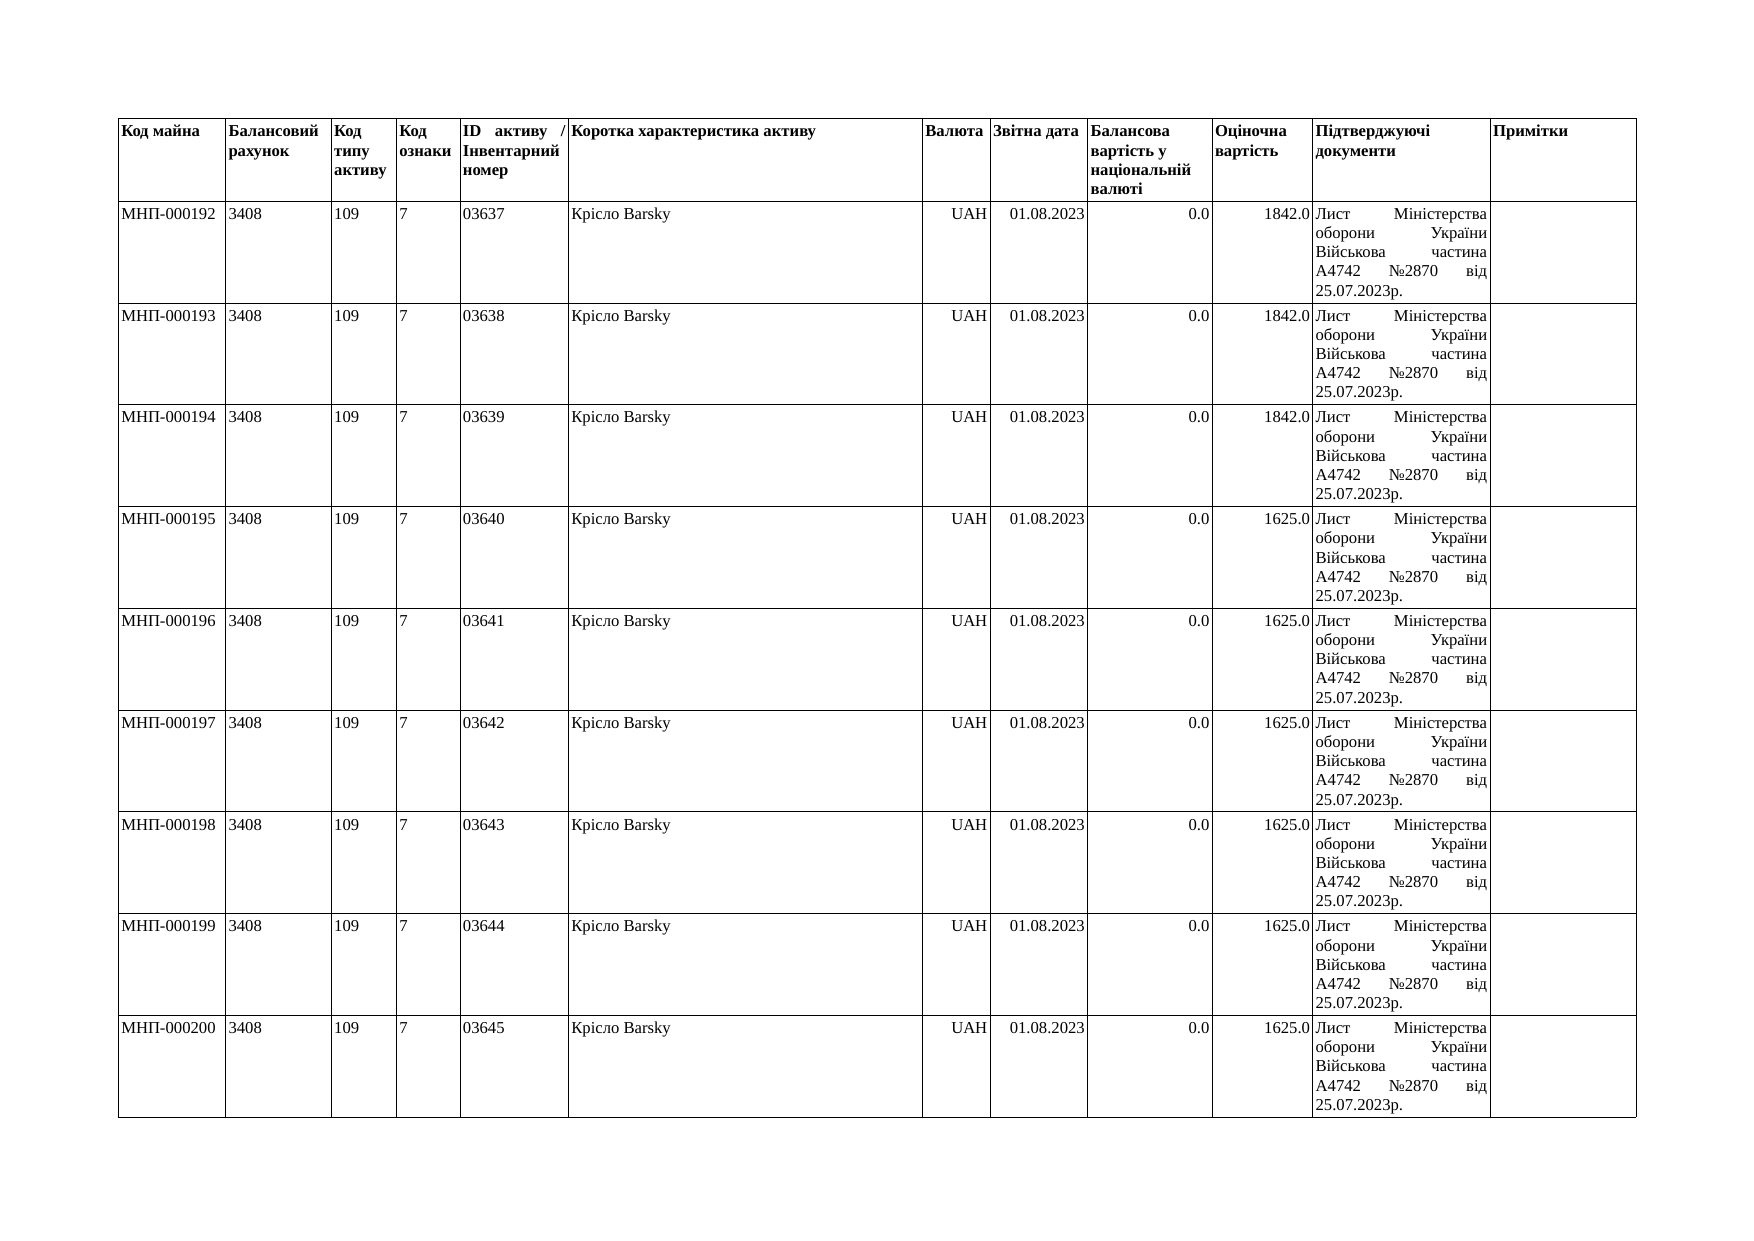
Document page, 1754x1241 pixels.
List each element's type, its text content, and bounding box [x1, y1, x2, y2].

table_cell Лист Міністерства оборони України Військова частина А4742 №2870 від 25.07.2023р. [1313, 1016, 1490, 1117]
table_cell 109 [332, 507, 396, 608]
table_cell Крісло Barsky [569, 609, 922, 709]
table_cell 7 [397, 405, 460, 506]
table_header Валюта [923, 119, 990, 201]
table_cell Лист Міністерства оборони України Військова частина А4742 №2870 від 25.07.2023р. [1313, 609, 1490, 709]
table_cell Лист Міністерства оборони України Військова частина А4742 №2870 від 25.07.2023р. [1313, 812, 1490, 913]
table_cell 109 [332, 609, 396, 709]
table_cell 7 [397, 914, 460, 1015]
table_cell 109 [332, 1016, 396, 1117]
table_cell МНП-000192 [119, 202, 225, 302]
table_cell МНП-000194 [119, 405, 225, 506]
table_cell 03643 [461, 812, 568, 913]
table_header Підтверджуючі документи [1313, 119, 1490, 201]
table_cell UAH [923, 405, 990, 506]
table_cell [1491, 914, 1636, 1015]
table_cell 109 [332, 812, 396, 913]
table_header Балансова вартість у національній валюті [1088, 119, 1212, 201]
table_cell 01.08.2023 [991, 914, 1087, 1015]
table_cell 1625.0 [1213, 609, 1312, 709]
table_cell 109 [332, 202, 396, 302]
table_cell 0.0 [1088, 609, 1212, 709]
table_cell 109 [332, 711, 396, 811]
table_cell 1625.0 [1213, 1016, 1312, 1117]
table_cell Крісло Barsky [569, 812, 922, 913]
table_cell 3408 [226, 711, 331, 811]
table_cell UAH [923, 1016, 990, 1117]
table_cell 1625.0 [1213, 914, 1312, 1015]
table_cell 03640 [461, 507, 568, 608]
table_cell 109 [332, 914, 396, 1015]
table_cell Лист Міністерства оборони України Військова частина А4742 №2870 від 25.07.2023р. [1313, 507, 1490, 608]
table_cell 7 [397, 812, 460, 913]
table_cell 0.0 [1088, 304, 1212, 404]
table_cell UAH [923, 507, 990, 608]
table_cell UAH [923, 609, 990, 709]
table_cell 01.08.2023 [991, 405, 1087, 506]
table_cell 1625.0 [1213, 812, 1312, 913]
table_cell 109 [332, 405, 396, 506]
table_cell МНП-000195 [119, 507, 225, 608]
table_cell 7 [397, 711, 460, 811]
table_cell 1842.0 [1213, 304, 1312, 404]
table_cell МНП-000197 [119, 711, 225, 811]
table_cell 3408 [226, 812, 331, 913]
table_cell 3408 [226, 405, 331, 506]
table_cell 7 [397, 609, 460, 709]
table_cell [1491, 507, 1636, 608]
table_cell 03639 [461, 405, 568, 506]
table_cell 3408 [226, 1016, 331, 1117]
table_cell 3408 [226, 914, 331, 1015]
table_cell Лист Міністерства оборони України Військова частина А4742 №2870 від 25.07.2023р. [1313, 405, 1490, 506]
table_cell UAH [923, 914, 990, 1015]
table_cell МНП-000196 [119, 609, 225, 709]
table_cell 0.0 [1088, 812, 1212, 913]
table_cell 0.0 [1088, 711, 1212, 811]
table_cell 01.08.2023 [991, 202, 1087, 302]
table_cell 109 [332, 304, 396, 404]
table_cell 1625.0 [1213, 507, 1312, 608]
table_cell [1491, 304, 1636, 404]
table_cell 0.0 [1088, 202, 1212, 302]
table_cell 1842.0 [1213, 202, 1312, 302]
table_header Примітки [1491, 119, 1636, 201]
table_cell 03637 [461, 202, 568, 302]
table_cell 03641 [461, 609, 568, 709]
table_cell Крісло Barsky [569, 507, 922, 608]
table_cell 3408 [226, 609, 331, 709]
table_cell Лист Міністерства оборони України Військова частина А4742 №2870 від 25.07.2023р. [1313, 304, 1490, 404]
table_cell [1491, 609, 1636, 709]
table_cell Лист Міністерства оборони України Військова частина А4742 №2870 від 25.07.2023р. [1313, 202, 1490, 302]
table_cell МНП-000193 [119, 304, 225, 404]
table_cell 7 [397, 1016, 460, 1117]
table_cell 01.08.2023 [991, 812, 1087, 913]
table_cell 01.08.2023 [991, 711, 1087, 811]
table_cell 0.0 [1088, 405, 1212, 506]
table_cell Крісло Barsky [569, 1016, 922, 1117]
table_cell 01.08.2023 [991, 609, 1087, 709]
table_header Коротка характеристика активу [569, 119, 922, 201]
table_cell 0.0 [1088, 914, 1212, 1015]
table_cell МНП-000198 [119, 812, 225, 913]
table_cell Крісло Barsky [569, 405, 922, 506]
table_cell [1491, 812, 1636, 913]
table_cell 7 [397, 507, 460, 608]
table_cell МНП-000199 [119, 914, 225, 1015]
table_cell 01.08.2023 [991, 507, 1087, 608]
table_header ID активу / Інвентарний номер [461, 119, 568, 201]
table_cell 03644 [461, 914, 568, 1015]
table_cell 01.08.2023 [991, 1016, 1087, 1117]
table_cell Крісло Barsky [569, 304, 922, 404]
table_cell [1491, 1016, 1636, 1117]
table_cell 3408 [226, 304, 331, 404]
table_header Код майна [119, 119, 225, 201]
table_header Балансовий рахунок [226, 119, 331, 201]
table_header Код ознаки [397, 119, 460, 201]
table_cell Крісло Barsky [569, 711, 922, 811]
table_cell UAH [923, 202, 990, 302]
table_cell 03638 [461, 304, 568, 404]
table_cell 1625.0 [1213, 711, 1312, 811]
table_cell 01.08.2023 [991, 304, 1087, 404]
table_cell Лист Міністерства оборони України Військова частина А4742 №2870 від 25.07.2023р. [1313, 914, 1490, 1015]
table_header Код типу активу [332, 119, 396, 201]
table_cell 3408 [226, 507, 331, 608]
table_cell UAH [923, 304, 990, 404]
table_cell 7 [397, 304, 460, 404]
table_cell Крісло Barsky [569, 914, 922, 1015]
table_cell [1491, 202, 1636, 302]
table_header Звітна дата [991, 119, 1087, 201]
table_cell 03645 [461, 1016, 568, 1117]
table_cell Крісло Barsky [569, 202, 922, 302]
table_cell 0.0 [1088, 507, 1212, 608]
table_cell [1491, 711, 1636, 811]
table_cell 0.0 [1088, 1016, 1212, 1117]
table_cell UAH [923, 711, 990, 811]
table_cell МНП-000200 [119, 1016, 225, 1117]
table_header Оціночна вартість [1213, 119, 1312, 201]
table_cell 3408 [226, 202, 331, 302]
table_cell 1842.0 [1213, 405, 1312, 506]
table_cell UAH [923, 812, 990, 913]
table_cell [1491, 405, 1636, 506]
table_cell Лист Міністерства оборони України Військова частина А4742 №2870 від 25.07.2023р. [1313, 711, 1490, 811]
table_cell 7 [397, 202, 460, 302]
table_cell 03642 [461, 711, 568, 811]
